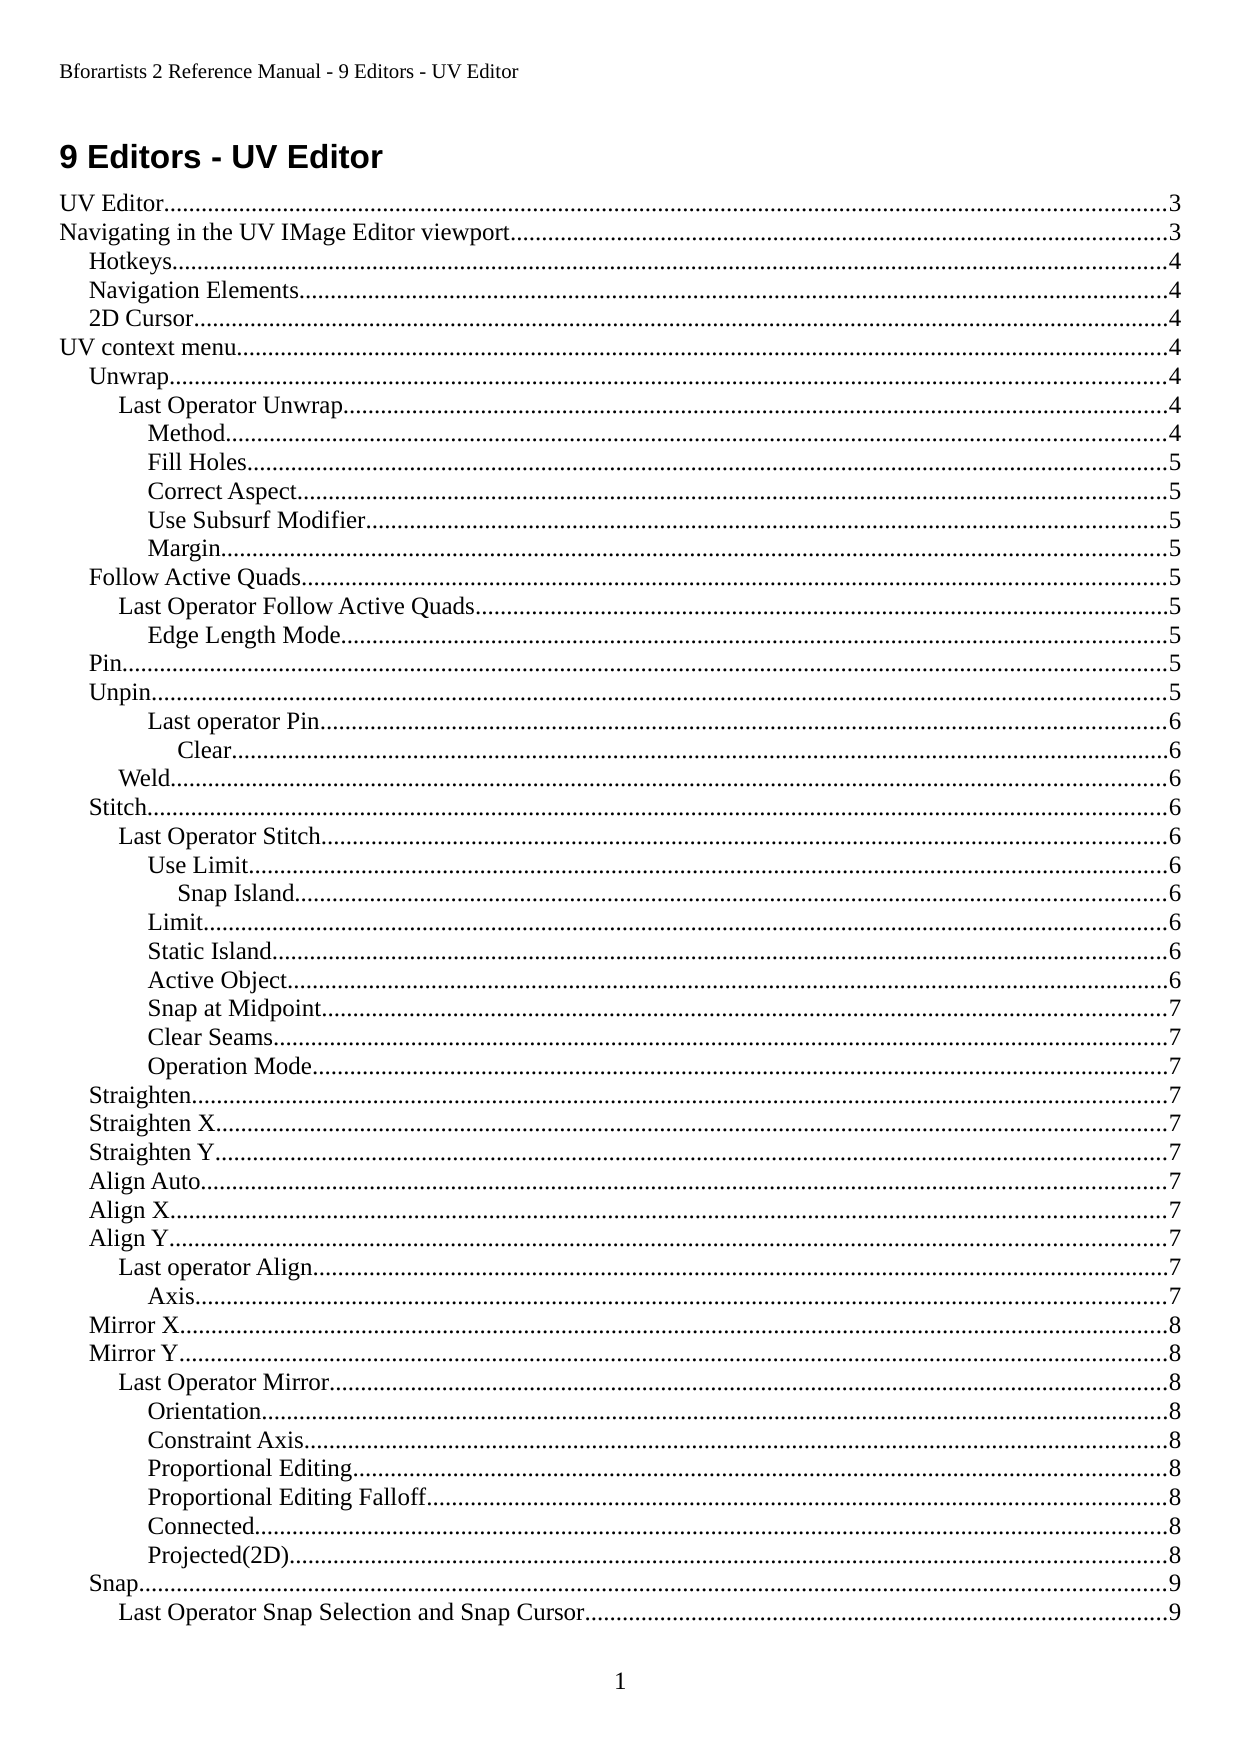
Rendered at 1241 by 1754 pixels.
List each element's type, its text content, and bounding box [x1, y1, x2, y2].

text Limit 6 [147, 907, 1181, 936]
text Orientation 8 [147, 1396, 1181, 1425]
text Snap at Midpoint 7 [147, 993, 1181, 1022]
text Snap 9 [88, 1568, 1181, 1597]
text 2D Cursor 4 [88, 303, 1181, 332]
text Projected(2D) 8 [147, 1540, 1181, 1568]
text UV Editor 3 [59, 188, 1181, 217]
text Last Operator Stitch 6 [118, 821, 1181, 850]
text Margin 5 [147, 533, 1181, 562]
text Last Operator Mirror 8 [118, 1367, 1181, 1396]
text Align Auto 7 [88, 1166, 1181, 1195]
text Clear 6 [177, 735, 1181, 763]
text Operation Mode 7 [147, 1051, 1181, 1080]
text Constraint Axis 8 [147, 1425, 1181, 1453]
text Correct Aspect 5 [147, 476, 1181, 505]
text UV context menu 4 [59, 332, 1181, 361]
text Pin 5 [88, 648, 1181, 677]
text Mirror X 8 [88, 1310, 1181, 1338]
text Last operator Align 7 [118, 1252, 1181, 1281]
text Straighten Y 7 [88, 1137, 1181, 1166]
text Proportional Editing 8 [147, 1453, 1181, 1482]
text Straighten X 7 [88, 1108, 1181, 1137]
text Edge Length Mode 5 [147, 620, 1181, 648]
text Snap Island 6 [177, 878, 1181, 907]
text Unwrap 4 [88, 361, 1181, 390]
text Mirror Y 8 [88, 1338, 1181, 1367]
text Hotkeys 4 [88, 246, 1181, 275]
text Last Operator Follow Active Quads 5 [118, 591, 1181, 620]
text Align Y 7 [88, 1223, 1181, 1252]
text Use Limit 6 [147, 850, 1181, 878]
text Navigating in the UV IMage Editor viewport 3 [59, 217, 1181, 246]
text Stitch 6 [88, 792, 1181, 821]
text Active Object 6 [147, 965, 1181, 993]
text Last Operator Snap Selection and Snap Cursor 9 [118, 1597, 1181, 1626]
text Fill Holes 5 [147, 447, 1181, 476]
text Static Island 6 [147, 936, 1181, 965]
text Align X 7 [88, 1195, 1181, 1223]
text Navigation Elements 4 [88, 275, 1181, 303]
text Axis 7 [147, 1281, 1181, 1310]
text Method 4 [147, 418, 1181, 447]
subtitle 9 Editors - UV Editor [59, 138, 1181, 176]
text Follow Active Quads 5 [88, 562, 1181, 591]
text Last operator Pin 6 [147, 706, 1181, 735]
text Last Operator Unwrap 4 [118, 390, 1181, 418]
text Clear Seams 7 [147, 1022, 1181, 1051]
text Use Subsurf Modifier 5 [147, 505, 1181, 533]
text Connected 8 [147, 1511, 1181, 1540]
text Straighten 7 [88, 1080, 1181, 1108]
text Proportional Editing Falloff 8 [147, 1482, 1181, 1511]
text Weld 6 [118, 763, 1181, 792]
text Unpin 5 [88, 677, 1181, 706]
